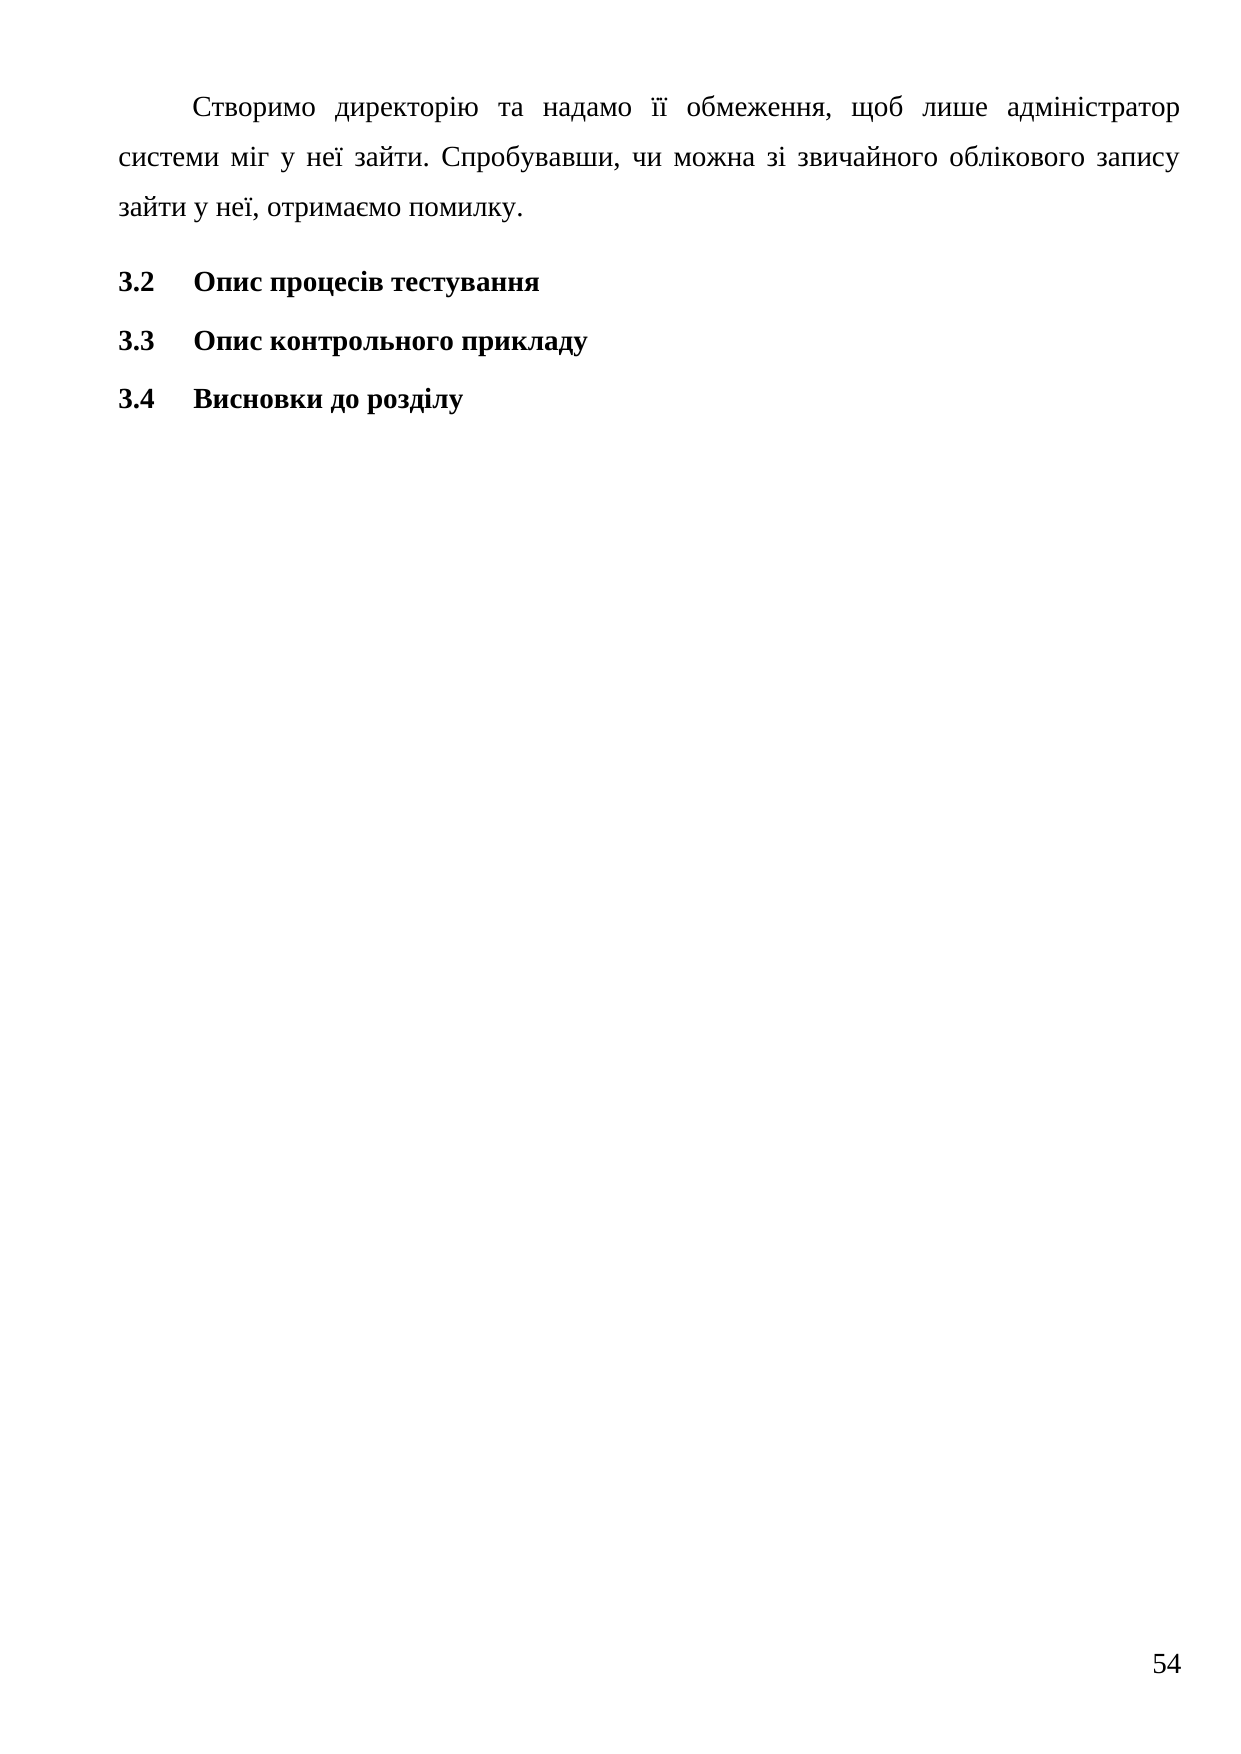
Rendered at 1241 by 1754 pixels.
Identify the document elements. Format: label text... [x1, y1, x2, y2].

subtitle Опис контрольного прикладу [118, 323, 1181, 357]
subtitle Висновки до розділу [118, 382, 1181, 415]
text Створимо директорію та надамо її обмеження, щоб лише адміністратор системи міг у неї зайти. Спробувавши, чи можна зі звичайного облікового запису зайти у неї, отримаємо помилку. [118, 89, 1181, 223]
subtitle Опис процесів тестування [118, 264, 1181, 298]
